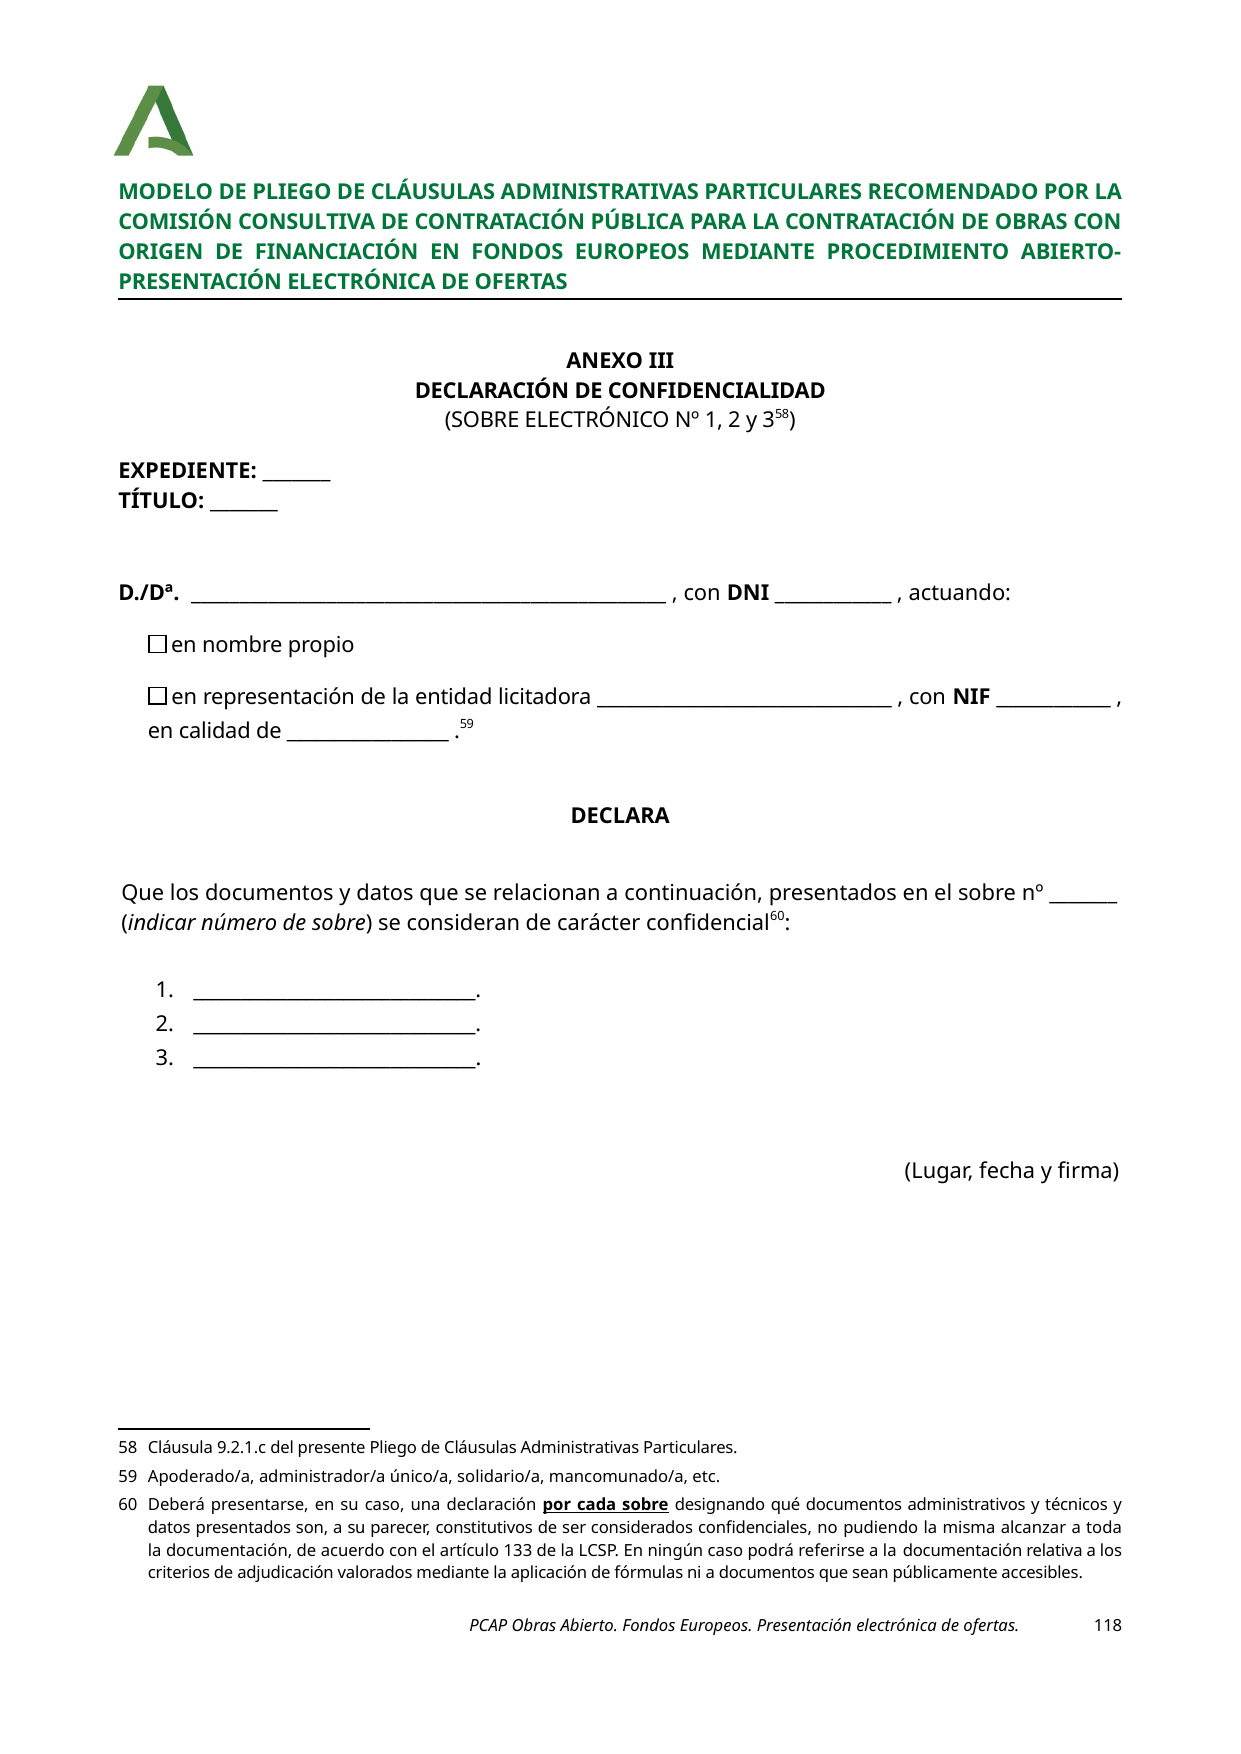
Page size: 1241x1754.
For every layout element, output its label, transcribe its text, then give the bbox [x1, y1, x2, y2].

list ______________________________. [155, 1008, 1122, 1038]
text (SOBRE ELECTRÓNICO Nº 1, 2 y 3) [118, 404, 1122, 437]
text en nombre propio [148, 629, 1122, 659]
text (Lugar, fecha y firma) [118, 1152, 1122, 1184]
text D./Dª. _________________________________________________ , con DNI ____________ , actuando: [118, 577, 1122, 607]
text MODELO DE PLIEGO DE CLÁUSULAS ADMINISTRATIVAS PARTICULARES RECOMENDADO POR LA COMISIÓN CONSULTIVA DE CONTRATACIÓN PÚBLICA PARA LA CONTRATACIÓN DE OBRAS CON ORIGEN DE FINANCIACIÓN EN FONDOS EUROPEOS MEDIANTE PROCEDIMIENTO ABIERTO- PRESENTACIÓN ELECTRÓNICA DE OFERTAS [118, 176, 1122, 298]
list ______________________________. [155, 1042, 1122, 1072]
text Que los documentos y datos que se relacionan a continuación, presentados en el sobre nº _______ (indicar número de sobre) se consideran de carácter confidencial: [118, 874, 1122, 937]
text DECLARACIÓN DE CONFIDENCIALIDAD [118, 375, 1122, 404]
text en representación de la entidad licitadora _______________________________ , con NIF ____________ , en calidad de _________________ . [148, 681, 1122, 745]
picture [109, 81, 198, 160]
text ANEXO III [118, 342, 1122, 375]
text DECLARA [118, 800, 1122, 829]
text Deberá presentarse, en su caso, una declaración por cada sobre designando qué documentos administrativos y técnicos y datos presentados son, a su parecer, constitutivos de ser considerados confidenciales, no pudiendo la misma alcanzar a toda la documentación, de acuerdo con el artículo 133 de la LCSP. En ningún caso podrá referirse a la documentación relativa a los criterios de adjudicación valorados mediante la aplicación de fórmulas ni a documentos que sean públicamente accesibles. [118, 1493, 1122, 1584]
text TÍTULO: _______ [118, 485, 1122, 514]
text Cláusula 9.2.1.c del presente Pliego de Cláusulas Administrativas Particulares. [118, 1436, 1122, 1458]
list ______________________________. [155, 974, 1122, 1003]
text EXPEDIENTE: _______ [118, 455, 1122, 485]
text Apoderado/a, administrador/a único/a, solidario/a, mancomunado/a, etc. [118, 1464, 1122, 1487]
